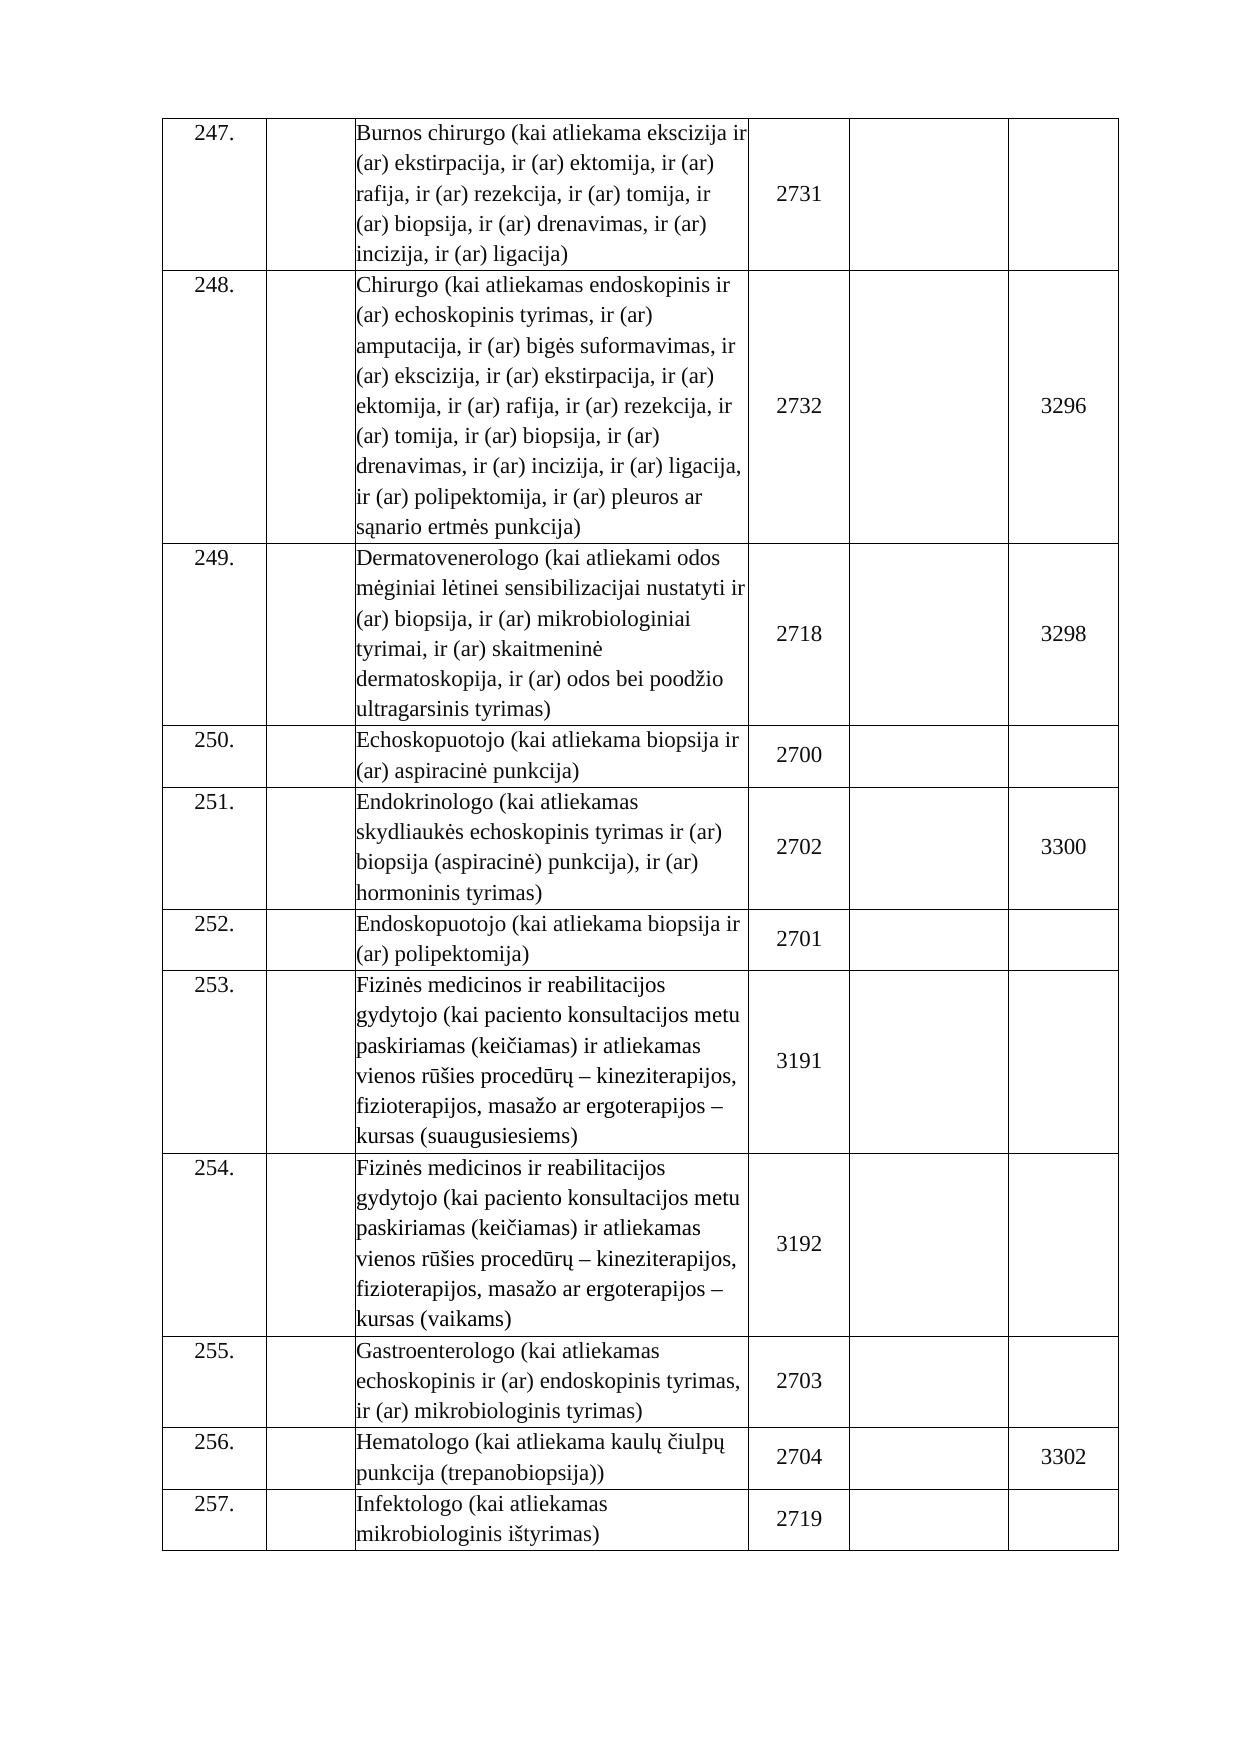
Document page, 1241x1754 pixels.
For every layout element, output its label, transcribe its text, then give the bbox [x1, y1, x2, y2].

table_cell 2701 [749, 910, 849, 970]
table_cell [1009, 971, 1118, 1153]
table_cell [1147, 1427, 1164, 1489]
table_cell [1147, 787, 1164, 909]
table_cell Infektologo (kai atliekamas mikrobiologinis ištyrimas) [356, 1490, 748, 1550]
table_cell [1119, 787, 1137, 909]
table_cell [1142, 1489, 1147, 1550]
table_cell 3302 [1009, 1428, 1118, 1489]
table_cell [1137, 909, 1142, 970]
table_cell 2702 [749, 788, 849, 909]
table_cell [1142, 118, 1147, 270]
table_cell [1009, 726, 1118, 787]
table_cell [1164, 1489, 1240, 1550]
table_cell [1164, 787, 1240, 909]
table_cell 3296 [1009, 271, 1118, 543]
table_cell [1137, 1427, 1142, 1489]
table_cell Fizinės medicinos ir reabilitacijos gydytojo (kai paciento konsultacijos metu paskiriamas (keičiamas) ir atliekamas vienos rūšies procedūrų – kineziterapijos, fizioterapijos, masažo ar ergoterapijos – kursas (suaugusiesiems) [356, 971, 748, 1153]
table_cell 2718 [749, 544, 849, 725]
table_cell [267, 1337, 355, 1427]
table_cell 3298 [1009, 544, 1118, 725]
table_cell [1119, 118, 1137, 270]
table_cell 2703 [749, 1337, 849, 1427]
table_cell [1164, 543, 1240, 725]
table_cell [1137, 543, 1142, 725]
table_cell [1147, 1336, 1164, 1427]
table_cell 256. [163, 1428, 266, 1489]
table_cell [850, 119, 1008, 270]
table_cell [850, 971, 1008, 1153]
table_cell Endokrinologo (kai atliekamas skydliaukės echoskopinis tyrimas ir (ar) biopsija (aspiracinė) punkcija), ir (ar) hormoninis tyrimas) [356, 788, 748, 909]
table_cell [1119, 909, 1137, 970]
table_cell [1119, 1489, 1137, 1550]
table_cell [1164, 909, 1240, 970]
table_cell [1147, 1153, 1164, 1336]
table_cell Chirurgo (kai atliekamas endoskopinis ir (ar) echoskopinis tyrimas, ir (ar) amputacija, ir (ar) bigės suformavimas, ir (ar) ekscizija, ir (ar) ekstirpacija, ir (ar) ektomija, ir (ar) rafija, ir (ar) rezekcija, ir (ar) tomija, ir (ar) biopsija, ir (ar) drenavimas, ir (ar) incizija, ir (ar) ligacija, ir (ar) polipektomija, ir (ar) pleuros ar sąnario ertmės punkcija) [356, 271, 748, 543]
table_cell [1164, 1427, 1240, 1489]
table_cell 248. [163, 271, 266, 543]
table_cell [1137, 270, 1142, 543]
table_cell 254. [163, 1154, 266, 1336]
table_cell [1119, 543, 1137, 725]
table_cell 255. [163, 1337, 266, 1427]
table_cell [1137, 787, 1142, 909]
table_cell [1137, 1153, 1142, 1336]
table_cell [267, 544, 355, 725]
table_cell [1119, 970, 1137, 1153]
table_cell 2731 [749, 119, 849, 270]
table_cell 3192 [749, 1154, 849, 1336]
table_cell [1164, 725, 1240, 787]
table_cell [850, 788, 1008, 909]
table_cell [1142, 787, 1147, 909]
table_cell [267, 119, 355, 270]
table_cell [1119, 1336, 1137, 1427]
table_cell [1164, 118, 1240, 270]
table_cell [850, 1154, 1008, 1336]
table_cell [1142, 270, 1147, 543]
table_cell [1164, 970, 1240, 1153]
table_cell 3300 [1009, 788, 1118, 909]
table_cell Endoskopuotojo (kai atliekama biopsija ir (ar) polipektomija) [356, 910, 748, 970]
table_cell [1009, 910, 1118, 970]
table_cell [1119, 725, 1137, 787]
table_cell [1009, 119, 1118, 270]
table_cell [267, 271, 355, 543]
table_cell [850, 726, 1008, 787]
table_cell [1142, 543, 1147, 725]
table_cell 2732 [749, 271, 849, 543]
table_cell 3191 [749, 971, 849, 1153]
table_cell 250. [163, 726, 266, 787]
table_cell [1142, 909, 1147, 970]
table_cell [850, 910, 1008, 970]
table_cell Hematologo (kai atliekama kaulų čiulpų punkcija (trepanobiopsija)) [356, 1428, 748, 1489]
table_cell [1137, 1489, 1142, 1550]
table_cell [267, 788, 355, 909]
table_cell [267, 971, 355, 1153]
table_cell [267, 1428, 355, 1489]
table_cell 253. [163, 971, 266, 1153]
table_cell [850, 1490, 1008, 1550]
table_cell [1142, 1153, 1147, 1336]
table_cell [1119, 270, 1137, 543]
table_cell Gastroenterologo (kai atliekamas echoskopinis ir (ar) endoskopinis tyrimas, ir (ar) mikrobiologinis tyrimas) [356, 1337, 748, 1427]
table_cell [1164, 1336, 1240, 1427]
table_cell [267, 1154, 355, 1336]
table_cell [267, 726, 355, 787]
table_cell [1009, 1337, 1118, 1427]
table_cell [1164, 270, 1240, 543]
table_cell [1137, 1336, 1142, 1427]
table_cell 257. [163, 1490, 266, 1550]
table_cell [1119, 1153, 1137, 1336]
table_cell [1119, 1427, 1137, 1489]
table_cell [1009, 1154, 1118, 1336]
table_cell [1147, 725, 1164, 787]
table_cell Echoskopuotojo (kai atliekama biopsija ir (ar) aspiracinė punkcija) [356, 726, 748, 787]
table_cell [1147, 970, 1164, 1153]
table_cell [850, 544, 1008, 725]
table_cell 252. [163, 910, 266, 970]
table_cell Dermatovenerologo (kai atliekami odos mėginiai lėtinei sensibilizacijai nustatyti ir (ar) biopsija, ir (ar) mikrobiologiniai tyrimai, ir (ar) skaitmeninė dermatoskopija, ir (ar) odos bei poodžio ultragarsinis tyrimas) [356, 544, 748, 725]
table_cell 2719 [749, 1490, 849, 1550]
table_cell [1147, 118, 1164, 270]
table_cell 2700 [749, 726, 849, 787]
table_cell [1142, 1336, 1147, 1427]
table_cell 2704 [749, 1428, 849, 1489]
table_cell [1009, 1490, 1118, 1550]
table_cell [1137, 970, 1142, 1153]
table_cell 249. [163, 544, 266, 725]
table_cell Fizinės medicinos ir reabilitacijos gydytojo (kai paciento konsultacijos metu paskiriamas (keičiamas) ir atliekamas vienos rūšies procedūrų – kineziterapijos, fizioterapijos, masažo ar ergoterapijos – kursas (vaikams) [356, 1154, 748, 1336]
table_cell [850, 271, 1008, 543]
table_cell [267, 910, 355, 970]
table_cell 251. [163, 788, 266, 909]
table_cell [1142, 1427, 1147, 1489]
table_cell [267, 1490, 355, 1550]
table_cell 247. [163, 119, 266, 270]
table_cell [1137, 725, 1142, 787]
table_cell [1147, 543, 1164, 725]
table_cell Burnos chirurgo (kai atliekama ekscizija ir (ar) ekstirpacija, ir (ar) ektomija, ir (ar) rafija, ir (ar) rezekcija, ir (ar) tomija, ir (ar) biopsija, ir (ar) drenavimas, ir (ar) incizija, ir (ar) ligacija) [356, 119, 748, 270]
table_cell [1147, 270, 1164, 543]
table_cell [1147, 909, 1164, 970]
table_cell [850, 1428, 1008, 1489]
table_cell [1142, 725, 1147, 787]
table_cell [1142, 970, 1147, 1153]
table_cell [1164, 1153, 1240, 1336]
table_cell [850, 1337, 1008, 1427]
table_cell [1147, 1489, 1164, 1550]
table_cell [1137, 118, 1142, 270]
